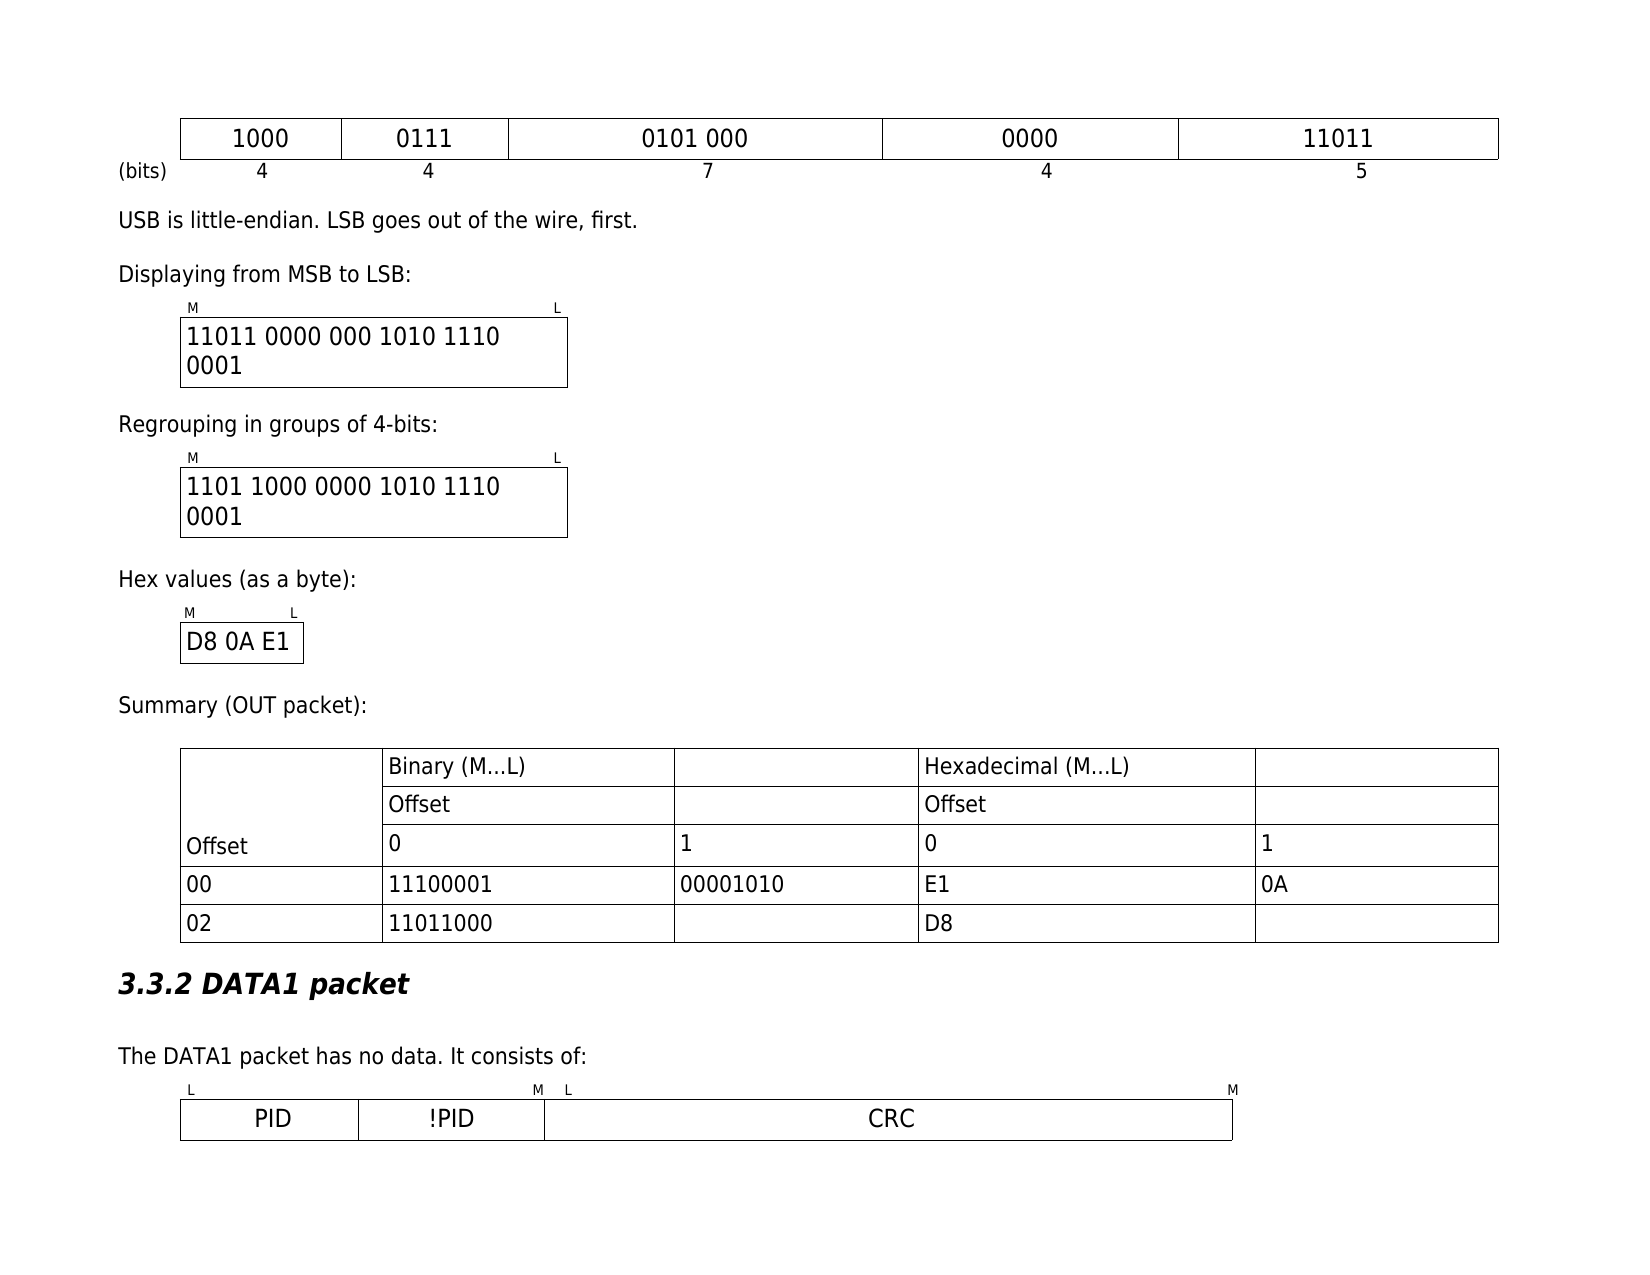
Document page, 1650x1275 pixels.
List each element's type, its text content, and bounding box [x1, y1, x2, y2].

table_cell [675, 787, 918, 824]
table_cell [1256, 787, 1498, 824]
table_header 1101 1000 0000 1010 1110 0001 [181, 468, 567, 537]
table_cell 00 [181, 867, 382, 904]
text The DATA1 packet has no data. It consists of: [118, 1043, 1532, 1070]
text Displaying from MSB to LSB: [118, 261, 1532, 287]
text M L [118, 438, 1532, 467]
table_header !PID [359, 1100, 544, 1139]
table_cell 1 [675, 825, 918, 866]
table_header 0111 [342, 119, 508, 159]
table_cell [675, 905, 918, 942]
table_header Offset [181, 749, 382, 866]
text Summary (OUT packet): [118, 692, 1532, 718]
table_cell 02 [181, 905, 382, 942]
table_header PID [181, 1100, 358, 1139]
table_header D8 0A E1 [181, 623, 303, 662]
table_cell Offset [383, 787, 674, 824]
table_header 1000 [181, 119, 341, 159]
table_cell 11011000 [383, 905, 674, 942]
table_cell 11100001 [383, 867, 674, 904]
table_header Binary (M...L) [383, 749, 674, 786]
text M L [118, 593, 1532, 622]
table_cell 0A [1256, 867, 1498, 904]
table_header CRC [545, 1100, 1232, 1139]
table_header 0000 [883, 119, 1178, 159]
table_cell Offset [919, 787, 1255, 824]
table_cell 0 [919, 825, 1255, 866]
table_cell D8 [919, 905, 1255, 942]
text M L [118, 287, 1532, 317]
table_header Hexadecimal (M...L) [919, 749, 1255, 786]
text Regrouping in groups of 4-bits: [118, 411, 1532, 438]
table_header 0101 000 [509, 119, 882, 159]
table_cell 00001010 [675, 867, 918, 904]
text L M L M [118, 1070, 1532, 1099]
table_header 11011 [1179, 119, 1498, 159]
text USB is little-endian. LSB goes out of the wire, first. [118, 207, 1532, 234]
table_cell E1 [919, 867, 1255, 904]
text (bits) 4 4 7 4 5 [118, 159, 1532, 183]
table_header [675, 749, 918, 786]
table_header [1256, 749, 1498, 786]
table_header 11011 0000 000 1010 1110 0001 [181, 318, 567, 387]
subtitle 3.3.2 DATA1 packet [118, 967, 1532, 1001]
table_cell 1 [1256, 825, 1498, 866]
text Hex values (as a byte): [118, 566, 1532, 593]
table_cell [1256, 905, 1498, 942]
table_cell 0 [383, 825, 674, 866]
